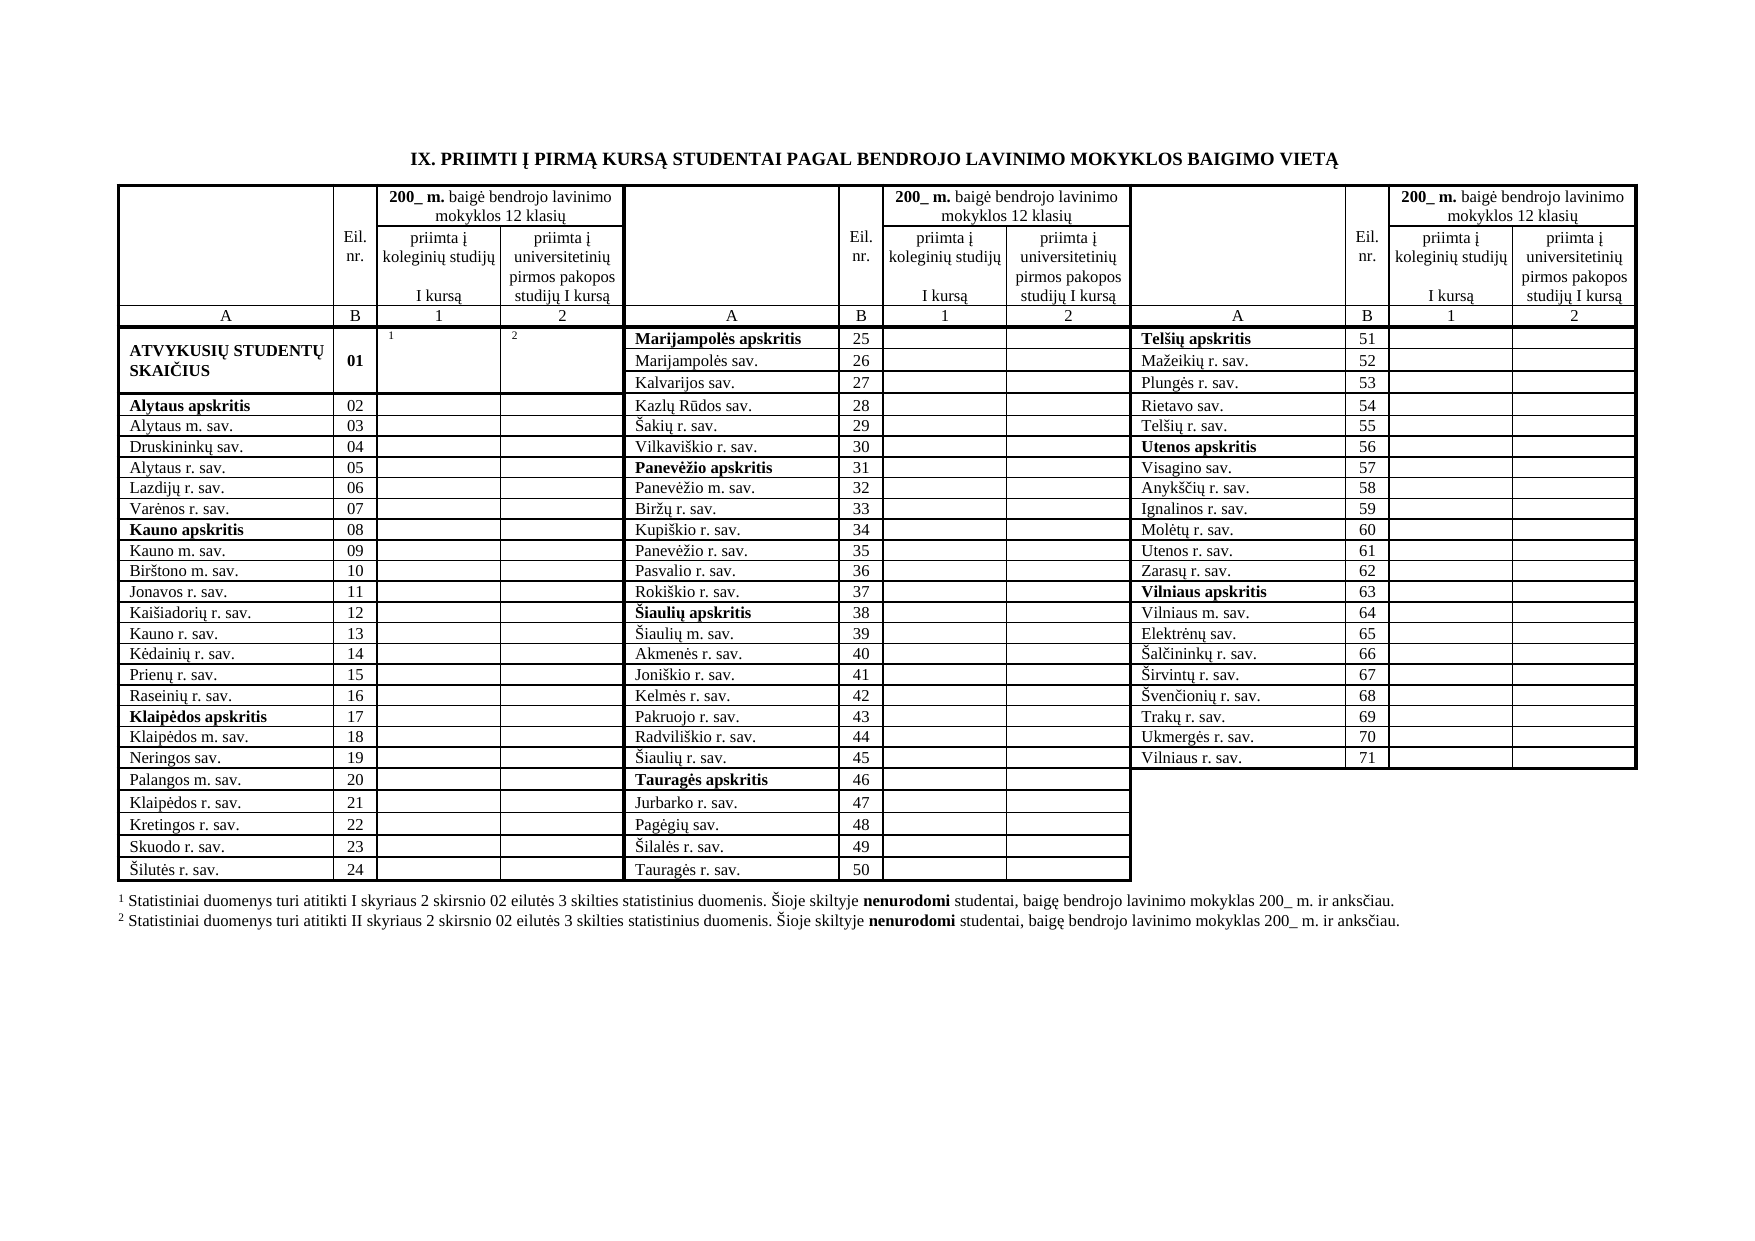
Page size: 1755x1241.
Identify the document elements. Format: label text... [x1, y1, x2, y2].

table_cell 24 [334, 858, 376, 878]
table_cell [378, 603, 500, 622]
table_cell [378, 686, 500, 705]
table_cell [884, 372, 1006, 392]
table_header 200_ m. baigė bendrojo lavinimo mokyklos 12 klasių [1390, 187, 1634, 225]
table_cell Klaipėdos m. sav. [120, 727, 333, 746]
table_cell [501, 665, 622, 684]
table_cell 62 [1346, 561, 1388, 580]
table_cell 1 [378, 306, 500, 325]
table_header Eil. nr. [1346, 187, 1388, 305]
table_cell 38 [840, 603, 882, 622]
table_cell Kretingos r. sav. [120, 813, 333, 834]
table_cell 44 [840, 727, 882, 746]
table_cell 19 [334, 748, 376, 767]
table_cell 16 [334, 686, 376, 705]
table_cell Trakų r. sav. [1132, 706, 1345, 726]
table_cell [884, 499, 1006, 518]
table_cell 06 [334, 478, 376, 497]
table_cell [378, 706, 500, 726]
table_cell 03 [334, 416, 376, 435]
table_cell 64 [1346, 603, 1388, 622]
table_cell Kupiškio r. sav. [626, 520, 838, 539]
table_cell [1390, 437, 1512, 456]
table_cell Kėdainių r. sav. [120, 644, 333, 663]
table_cell [1007, 437, 1129, 456]
table_cell 66 [1346, 644, 1388, 663]
table_cell [378, 395, 500, 414]
table_cell Kauno m. sav. [120, 541, 333, 560]
table_cell [1513, 416, 1634, 435]
table_cell 49 [840, 836, 882, 856]
table_cell 52 [1346, 349, 1388, 370]
table_cell Vilniaus r. sav. [1132, 748, 1345, 767]
table_cell [884, 813, 1006, 834]
table_cell 57 [1346, 458, 1388, 477]
table_cell [1390, 416, 1512, 435]
table_cell Širvintų r. sav. [1132, 665, 1345, 684]
table_cell [501, 561, 622, 580]
table_cell 71 [1346, 748, 1388, 767]
table_cell 56 [1346, 437, 1388, 456]
table_cell [1007, 561, 1129, 580]
table_cell [884, 394, 1006, 414]
table_cell [884, 520, 1006, 539]
table_cell priimta į universitetinių pirmos pakopos studijų I kursą [501, 227, 622, 305]
table_cell 11 [334, 582, 376, 601]
table_cell Alytaus m. sav. [120, 416, 333, 435]
table_cell [1390, 329, 1512, 348]
table_cell 31 [840, 458, 882, 477]
table_cell 15 [334, 665, 376, 684]
table_cell [1007, 329, 1129, 348]
table_cell [1390, 478, 1512, 497]
table_cell Kauno r. sav. [120, 623, 333, 643]
table_cell Klaipėdos apskritis [120, 706, 333, 726]
table_cell [501, 706, 622, 726]
table_cell Pagėgių sav. [626, 813, 838, 834]
table_cell Tauragės apskritis [626, 769, 838, 789]
table_cell [884, 541, 1006, 560]
table_cell 63 [1346, 582, 1388, 601]
table_cell [1390, 686, 1512, 705]
table_cell 69 [1346, 706, 1388, 726]
table_cell Šiaulių apskritis [626, 603, 838, 622]
table_cell 36 [840, 561, 882, 580]
table_cell Klaipėdos r. sav. [120, 791, 333, 812]
table_cell Mažeikių r. sav. [1132, 349, 1345, 370]
table_cell 50 [840, 858, 882, 878]
table_cell [1513, 748, 1634, 767]
table_cell [884, 727, 1006, 746]
table_cell Raseinių r. sav. [120, 686, 333, 705]
table_cell [501, 603, 622, 622]
table_cell [378, 458, 500, 477]
table_cell priimta į universitetinių pirmos pakopos studijų I kursą [1007, 227, 1129, 305]
table_header [1132, 187, 1345, 305]
table_cell [501, 541, 622, 560]
table_cell Joniškio r. sav. [626, 665, 838, 684]
table_cell Utenos apskritis [1132, 437, 1345, 456]
table_cell [1513, 665, 1634, 684]
table_cell 17 [334, 706, 376, 726]
table_cell [884, 561, 1006, 580]
table_cell [884, 458, 1006, 477]
table_cell priimta į koleginių studijų I kursą [884, 227, 1006, 305]
table_cell 2 [501, 329, 622, 392]
table_cell 10 [334, 561, 376, 580]
table_cell [378, 437, 500, 456]
table_cell [501, 836, 622, 856]
table_cell [378, 499, 500, 518]
text IX. priimtI į pirmą kursą studentAI pagal bendrojo lavinimo mokyklos baigimo vietą [118, 147, 1636, 169]
table_cell Prienų r. sav. [120, 665, 333, 684]
table_cell Marijampolės sav. [626, 349, 838, 370]
table_cell [378, 769, 500, 789]
table_cell Ukmergės r. sav. [1132, 727, 1345, 746]
table_cell [378, 836, 500, 856]
table_cell [501, 644, 622, 663]
table_cell 12 [334, 603, 376, 622]
table_cell [501, 520, 622, 539]
table_cell 68 [1346, 686, 1388, 705]
table_cell [1390, 561, 1512, 580]
table_cell [1513, 394, 1634, 414]
table_cell [378, 791, 500, 812]
table_cell [1513, 706, 1634, 726]
table_cell 34 [840, 520, 882, 539]
table_cell Panevėžio r. sav. [626, 541, 838, 560]
table_cell [1007, 836, 1129, 856]
table_cell [1513, 349, 1634, 370]
table_cell Kalvarijos sav. [626, 372, 838, 392]
table_cell Biržų r. sav. [626, 499, 838, 518]
table_cell Ignalinos r. sav. [1132, 499, 1345, 518]
table_cell [1007, 603, 1129, 622]
table_cell Akmenės r. sav. [626, 644, 838, 663]
table_cell [1390, 706, 1512, 726]
table_cell [378, 813, 500, 834]
table_cell Utenos r. sav. [1132, 541, 1345, 560]
table_cell [1007, 541, 1129, 560]
table_cell Telšių apskritis [1132, 329, 1345, 348]
table_cell 2 [1513, 306, 1634, 325]
table_cell [1390, 541, 1512, 560]
table_cell Zarasų r. sav. [1132, 561, 1345, 580]
table_cell Vilkaviškio r. sav. [626, 437, 838, 456]
table_cell 53 [1346, 372, 1388, 392]
table_cell [1513, 644, 1634, 663]
table_cell [1390, 458, 1512, 477]
table_cell A [626, 306, 838, 325]
table_cell 20 [334, 769, 376, 789]
table_cell 07 [334, 499, 376, 518]
table_cell Šilutės r. sav. [120, 858, 333, 878]
table_cell [1390, 499, 1512, 518]
table_cell Plungės r. sav. [1132, 372, 1345, 392]
table_cell [1513, 437, 1634, 456]
table_cell [884, 791, 1006, 812]
table_cell [1007, 349, 1129, 370]
table_cell Rietavo sav. [1132, 394, 1345, 414]
table_cell [1390, 665, 1512, 684]
table_cell Atvykusių Studentų skaičius [120, 329, 333, 392]
table_cell 37 [840, 582, 882, 601]
table_cell [1390, 644, 1512, 663]
table_cell Švenčionių r. sav. [1132, 686, 1345, 705]
table_cell 54 [1346, 394, 1388, 414]
table_cell [1513, 499, 1634, 518]
table_cell Varėnos r. sav. [120, 499, 333, 518]
table_cell [884, 686, 1006, 705]
table_cell Šakių r. sav. [626, 416, 838, 435]
table_cell Kazlų Rūdos sav. [626, 394, 838, 414]
table_cell [501, 748, 622, 767]
table_cell [1513, 603, 1634, 622]
table_cell Neringos sav. [120, 748, 333, 767]
table_cell [884, 665, 1006, 684]
table_cell [501, 499, 622, 518]
table_cell [1007, 686, 1129, 705]
table_cell Rokiškio r. sav. [626, 582, 838, 601]
text 2 Statistiniai duomenys turi atitikti II skyriaus 2 skirsnio 02 eilutės 3 skilties statistinius duomenis. Šioje skiltyje nenurodomi studentai, baigę bendrojo lavinimo mokyklas 200_ m. ir anksčiau. [118, 910, 1636, 929]
table_cell [884, 478, 1006, 497]
table_cell 70 [1346, 727, 1388, 746]
table_cell 29 [840, 416, 882, 435]
table_cell Šiaulių r. sav. [626, 748, 838, 767]
table_cell [501, 437, 622, 456]
table_cell [1007, 520, 1129, 539]
table_cell [884, 769, 1006, 789]
table_cell [1513, 372, 1634, 392]
table_cell 67 [1346, 665, 1388, 684]
table_cell 02 [334, 395, 376, 414]
table_cell B [334, 306, 376, 325]
text 1 Statistiniai duomenys turi atitikti I skyriaus 2 skirsnio 02 eilutės 3 skilties statistinius duomenis. Šioje skiltyje nenurodomi studentai, baigę bendrojo lavinimo mokyklas 200_ m. ir anksčiau. [118, 891, 1636, 910]
table_cell B [840, 306, 882, 325]
table_cell [501, 791, 622, 812]
table_cell [1513, 329, 1634, 348]
table_cell [501, 623, 622, 643]
table_cell 65 [1346, 623, 1388, 643]
table_cell 33 [840, 499, 882, 518]
table_cell 01 [334, 329, 376, 392]
table_cell [1007, 706, 1129, 726]
table_cell Molėtų r. sav. [1132, 520, 1345, 539]
table_cell 27 [840, 372, 882, 392]
table_cell priimta į koleginių studijų I kursą [1390, 227, 1512, 305]
table_cell [501, 858, 622, 878]
table_cell [1007, 499, 1129, 518]
table_cell [378, 644, 500, 663]
table_cell [1513, 727, 1634, 746]
table_cell Elektrėnų sav. [1132, 623, 1345, 643]
table_cell [884, 329, 1006, 348]
table_cell [1007, 394, 1129, 414]
table_cell [378, 561, 500, 580]
table_cell Visagino sav. [1132, 458, 1345, 477]
table_cell Jurbarko r. sav. [626, 791, 838, 812]
table_cell [378, 727, 500, 746]
table_cell 35 [840, 541, 882, 560]
table_cell [1007, 769, 1129, 789]
table_cell Kelmės r. sav. [626, 686, 838, 705]
table_cell [1513, 541, 1634, 560]
table_cell [1132, 770, 1636, 878]
table_cell [501, 395, 622, 414]
table_cell Tauragės r. sav. [626, 858, 838, 878]
table_cell 1 [884, 306, 1006, 325]
table_cell B [1346, 306, 1388, 325]
table_cell [501, 727, 622, 746]
table_cell priimta į koleginių studijų I kursą [378, 227, 500, 305]
table_cell 1 [1390, 306, 1512, 325]
table_header [120, 187, 333, 305]
table_cell 25 [840, 329, 882, 348]
table_cell [501, 478, 622, 497]
table_cell [1390, 582, 1512, 601]
table_header Eil. nr. [840, 187, 882, 305]
table_cell [1390, 394, 1512, 414]
table_cell 41 [840, 665, 882, 684]
table_cell 26 [840, 349, 882, 370]
table_cell [501, 458, 622, 477]
table_cell [884, 858, 1006, 878]
table_cell 2 [1007, 306, 1129, 325]
table_cell 30 [840, 437, 882, 456]
table_cell 59 [1346, 499, 1388, 518]
table_cell 47 [840, 791, 882, 812]
table_cell [884, 836, 1006, 856]
table_cell 18 [334, 727, 376, 746]
table_cell [378, 623, 500, 643]
table_cell [378, 582, 500, 601]
table_cell [501, 769, 622, 789]
table_cell 60 [1346, 520, 1388, 539]
table_cell 1 [378, 329, 500, 392]
table_cell 22 [334, 813, 376, 834]
table_cell Radviliškio r. sav. [626, 727, 838, 746]
table_cell 04 [334, 437, 376, 456]
table_cell [884, 644, 1006, 663]
table_cell [1007, 478, 1129, 497]
table_cell Kaišiadorių r. sav. [120, 603, 333, 622]
table_cell [1513, 478, 1634, 497]
table_cell 39 [840, 623, 882, 643]
table_cell 13 [334, 623, 376, 643]
table_cell 42 [840, 686, 882, 705]
table_cell [1390, 520, 1512, 539]
table_cell [1390, 727, 1512, 746]
table_cell [884, 416, 1006, 435]
table_cell Pasvalio r. sav. [626, 561, 838, 580]
table_cell [1007, 748, 1129, 767]
table_cell 05 [334, 458, 376, 477]
table_cell [378, 748, 500, 767]
table_cell [1007, 644, 1129, 663]
table_cell 55 [1346, 416, 1388, 435]
table_cell 21 [334, 791, 376, 812]
table_cell Alytaus apskritis [120, 395, 333, 414]
table_cell 51 [1346, 329, 1388, 348]
table_cell Alytaus r. sav. [120, 458, 333, 477]
table_cell [884, 706, 1006, 726]
table_cell 43 [840, 706, 882, 726]
table_cell [1513, 520, 1634, 539]
table_cell [1007, 858, 1129, 878]
table_cell 40 [840, 644, 882, 663]
table_cell 61 [1346, 541, 1388, 560]
table_cell Telšių r. sav. [1132, 416, 1345, 435]
table_cell 09 [334, 541, 376, 560]
table_cell [1007, 458, 1129, 477]
table_cell 32 [840, 478, 882, 497]
table_cell Vilniaus m. sav. [1132, 603, 1345, 622]
table_cell 58 [1346, 478, 1388, 497]
table_cell Šiaulių m. sav. [626, 623, 838, 643]
table_cell [884, 623, 1006, 643]
table_cell 08 [334, 520, 376, 539]
table_cell A [120, 306, 333, 325]
table_cell 28 [840, 394, 882, 414]
table_header 200_ m. baigė bendrojo lavinimo mokyklos 12 klasių [884, 187, 1129, 225]
table_cell Panevėžio m. sav. [626, 478, 838, 497]
table_cell Birštono m. sav. [120, 561, 333, 580]
table_header [626, 187, 838, 305]
table_cell [1390, 603, 1512, 622]
table_cell [884, 748, 1006, 767]
table_cell Marijampolės apskritis [626, 329, 838, 348]
table_cell [1390, 372, 1512, 392]
table_cell [501, 582, 622, 601]
table_cell Anykščių r. sav. [1132, 478, 1345, 497]
table_cell [501, 813, 622, 834]
table_cell [1390, 748, 1512, 767]
table_cell [378, 520, 500, 539]
table_cell Panevėžio apskritis [626, 458, 838, 477]
table_cell priimta į universitetinių pirmos pakopos studijų I kursą [1513, 227, 1634, 305]
table_cell [1390, 623, 1512, 643]
table_cell Pakruojo r. sav. [626, 706, 838, 726]
table_cell 48 [840, 813, 882, 834]
table_cell [1007, 791, 1129, 812]
table_cell 2 [501, 306, 622, 325]
table_cell [1007, 665, 1129, 684]
table_cell [501, 686, 622, 705]
table_cell Šalčininkų r. sav. [1132, 644, 1345, 663]
table_cell [1513, 458, 1634, 477]
table_cell [884, 349, 1006, 370]
table_cell 46 [840, 769, 882, 789]
table_cell [884, 437, 1006, 456]
table_cell Palangos m. sav. [120, 769, 333, 789]
table_cell Kauno apskritis [120, 520, 333, 539]
table_cell [1007, 623, 1129, 643]
table_cell [1007, 416, 1129, 435]
table_cell [1513, 623, 1634, 643]
table_cell 45 [840, 748, 882, 767]
table_cell [501, 416, 622, 435]
table_cell [378, 478, 500, 497]
table_cell [378, 665, 500, 684]
table_cell [1007, 813, 1129, 834]
table_cell [1513, 561, 1634, 580]
table_cell 14 [334, 644, 376, 663]
table_header Eil. nr. [334, 187, 376, 305]
table_cell A [1132, 306, 1345, 325]
table_cell [884, 582, 1006, 601]
table_cell [1390, 349, 1512, 370]
table_cell [884, 603, 1006, 622]
table_cell Šilalės r. sav. [626, 836, 838, 856]
table_cell [378, 416, 500, 435]
table_cell Vilniaus apskritis [1132, 582, 1345, 601]
table_cell [1513, 582, 1634, 601]
table_cell 23 [334, 836, 376, 856]
table_cell [1007, 582, 1129, 601]
table_cell [1513, 686, 1634, 705]
table_cell [1007, 727, 1129, 746]
table_cell [378, 858, 500, 878]
table_cell [1007, 372, 1129, 392]
table_header 200_ m. baigė bendrojo lavinimo mokyklos 12 klasių [378, 187, 622, 225]
table_cell Lazdijų r. sav. [120, 478, 333, 497]
table_cell Druskininkų sav. [120, 437, 333, 456]
table_cell [378, 541, 500, 560]
table_cell Skuodo r. sav. [120, 836, 333, 856]
table_cell Jonavos r. sav. [120, 582, 333, 601]
